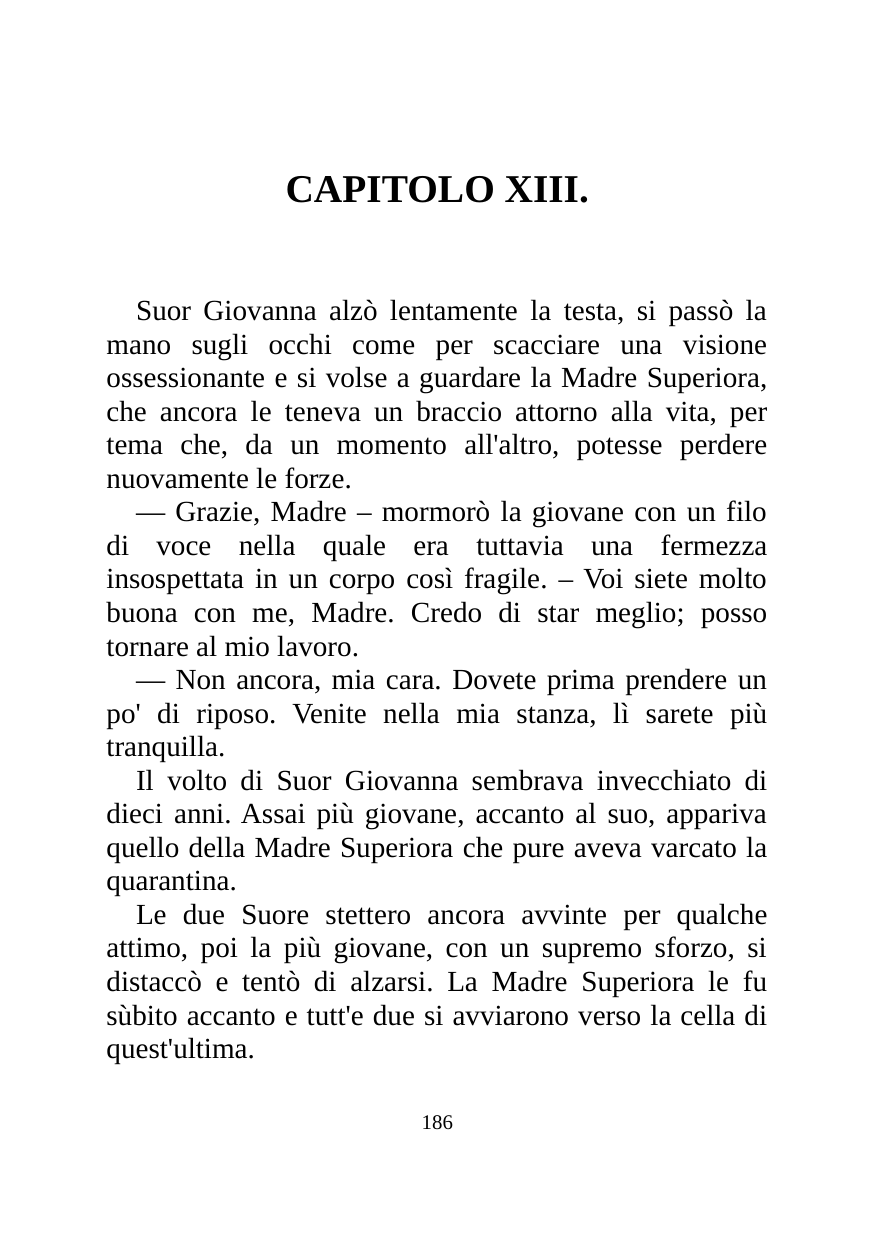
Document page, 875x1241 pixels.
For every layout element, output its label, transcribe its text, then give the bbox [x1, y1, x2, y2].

subtitle CAPITOLO XIII. [106, 165, 768, 211]
text Il volto di Suor Giovanna sembrava invecchiato di dieci anni. Assai più giovane, accanto al suo, appariva quello della Madre Superiora che pure aveva varcato la quarantina. [106, 763, 768, 897]
text Le due Suore stettero ancora avvinte per qualche attimo, poi la più giovane, con un supremo sforzo, si distaccò e tentò di alzarsi. La Madre Superiora le fu sùbito accanto e tutt'e due si avviarono verso la cella di quest'ultima. [106, 897, 768, 1065]
text — Non ancora, mia cara. Dovete prima prendere un po' di riposo. Venite nella mia stanza, lì sarete più tranquilla. [106, 662, 768, 763]
text — Grazie, Madre – mormorò la giovane con un filo di voce nella quale era tuttavia una fermezza insospettata in un corpo così fragile. – Voi siete molto buona con me, Madre. Credo di star meglio; posso tornare al mio lavoro. [106, 494, 768, 662]
text Suor Giovanna alzò lentamente la testa, si passò la mano sugli occhi come per scacciare una visione ossessionante e si volse a guardare la Madre Superiora, che ancora le teneva un braccio attorno alla vita, per tema che, da un momento all'altro, potesse perdere nuovamente le forze. [106, 293, 768, 494]
